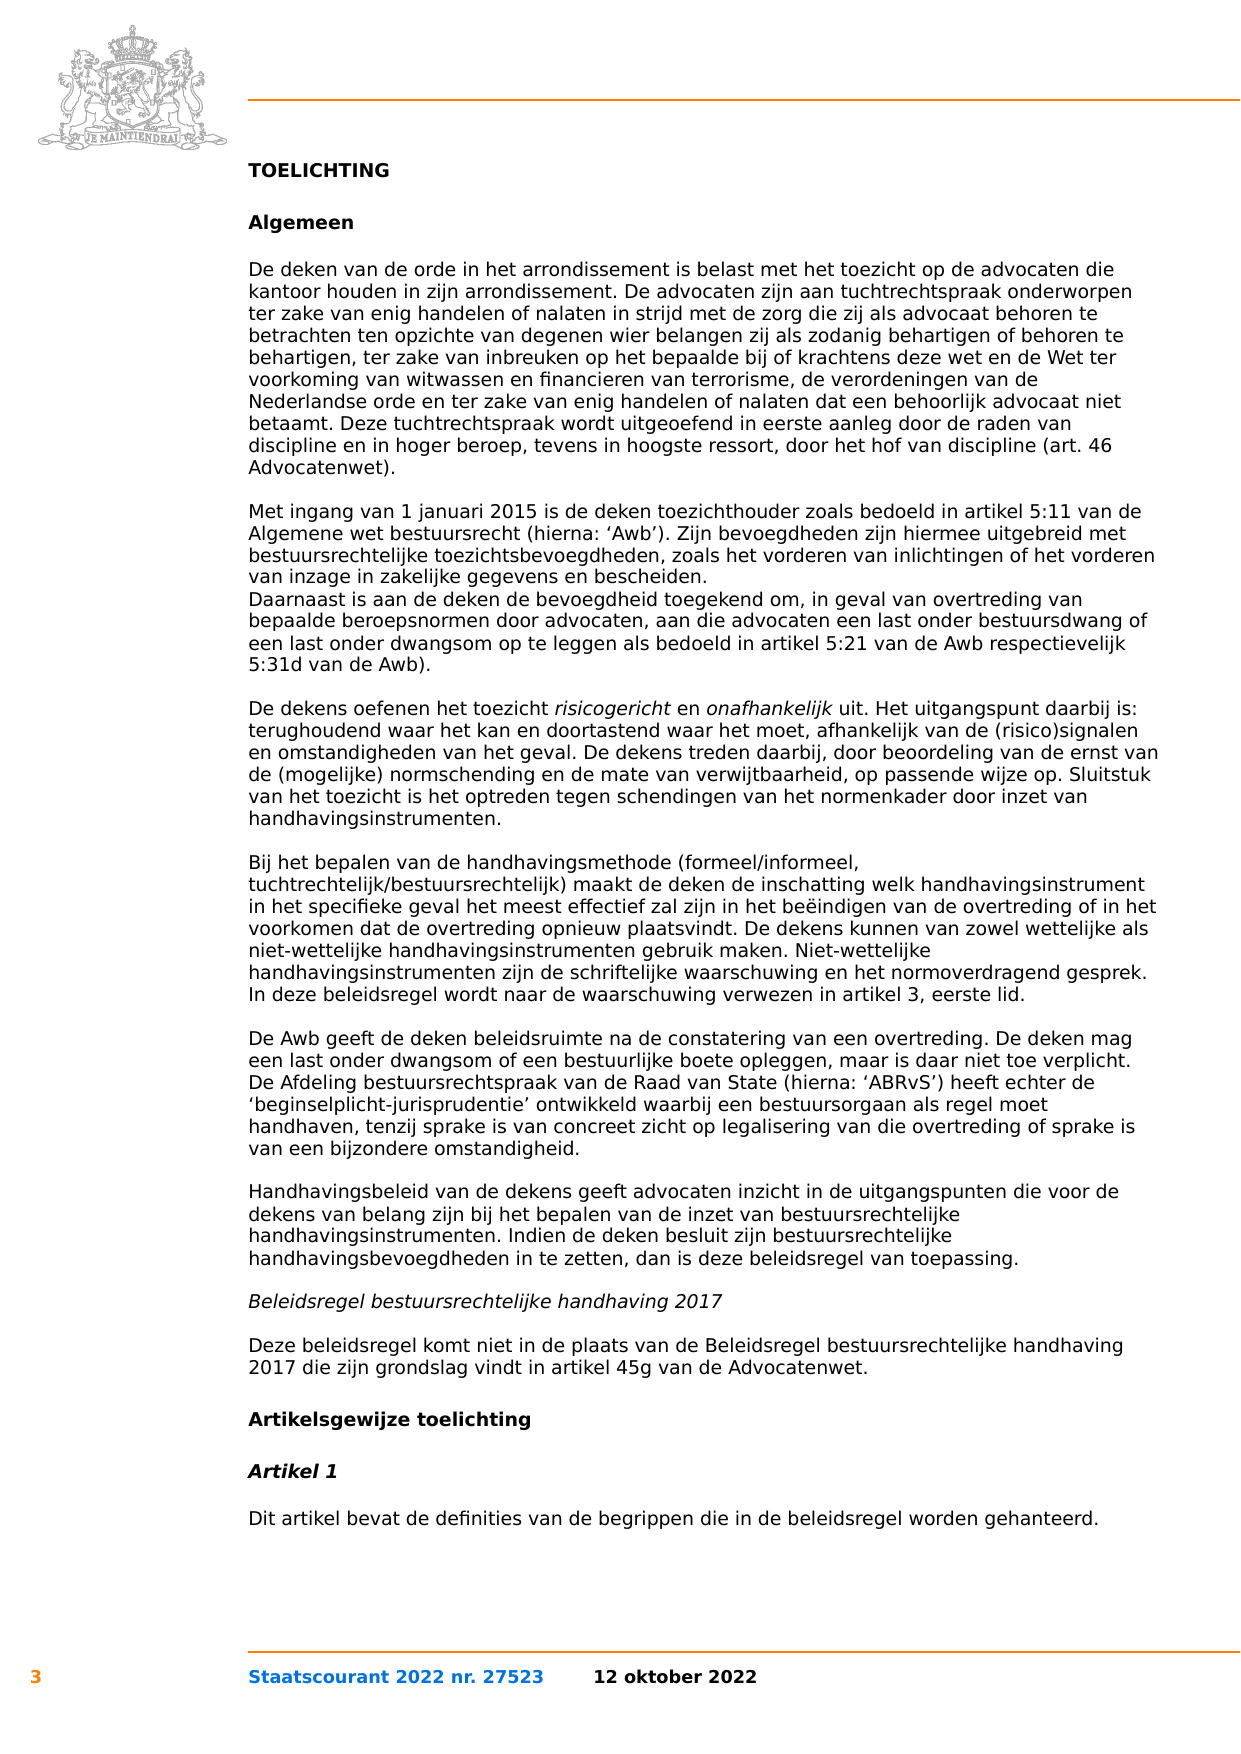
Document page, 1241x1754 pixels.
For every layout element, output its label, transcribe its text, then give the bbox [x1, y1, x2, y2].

text De deken van de orde in het arrondissement is belast met het toezicht op de advocaten die kantoor houden in zijn arrondissement. De advocaten zijn aan tuchtrechtspraak onderworpen ter zake van enig handelen of nalaten in strijd met de zorg die zij als advocaat behoren te betrachten ten opzichte van degenen wier belangen zij als zodanig behartigen of behoren te behartigen, ter zake van inbreuken op het bepaalde bij of krachtens deze wet en de Wet ter voorkoming van witwassen en financieren van terrorisme, de verordeningen van de Nederlandse orde en ter zake van enig handelen of nalaten dat een behoorlijk advocaat niet betaamt. Deze tuchtrechtspraak wordt uitgeoefend in eerste aanleg door de raden van discipline en in hoger beroep, tevens in hoogste ressort, door het hof van discipline (art. 46 Advocatenwet). [248, 259, 1163, 479]
text De dekens oefenen het toezicht risicogericht en onafhankelijk uit. Het uitgangspunt daarbij is: terughoudend waar het kan en doortastend waar het moet, afhankelijk van de (risico)signalen en omstandigheden van het geval. De dekens treden daarbij, door beoordeling van de ernst van de (mogelijke) normschending en de mate van verwijtbaarheid, op passende wijze op. Sluitstuk van het toezicht is het optreden tegen schendingen van het normenkader door inzet van handhavingsinstrumenten. [248, 698, 1163, 830]
picture [38, 25, 227, 150]
subtitle TOELICHTING [248, 160, 1163, 182]
text Dit artikel bevat de definities van de begrippen die in de beleidsregel worden gehanteerd. [248, 1508, 1163, 1530]
text Deze beleidsregel komt niet in de plaats van de Beleidsregel bestuursrechtelijke handhaving 2017 die zijn grondslag vindt in artikel 45g van de Advocatenwet. [248, 1335, 1163, 1379]
text Handhavingsbeleid van de dekens geeft advocaten inzicht in de uitgangspunten die voor de dekens van belang zijn bij het bepalen van de inzet van bestuursrechtelijke handhavingsinstrumenten. Indien de deken besluit zijn bestuursrechtelijke handhavingsbevoegdheden in te zetten, dan is deze beleidsregel van toepassing. [248, 1181, 1163, 1269]
subtitle Artikel 1 [248, 1461, 1163, 1483]
text De Awb geeft de deken beleidsruimte na de constatering van een overtreding. De deken mag een last onder dwangsom of een bestuurlijke boete opleggen, maar is daar niet toe verplicht. De Afdeling bestuursrechtspraak van de Raad van State (hierna: ‘ABRvS’) heeft echter de ‘beginselplicht-jurisprudentie’ ontwikkeld waarbij een bestuursorgaan als regel moet handhaven, tenzij sprake is van concreet zicht op legalisering van die overtreding of sprake is van een bijzondere omstandigheid. [248, 1028, 1163, 1159]
subtitle Beleidsregel bestuursrechtelijke handhaving 2017 [248, 1291, 1163, 1313]
text Bij het bepalen van de handhavingsmethode (formeel/informeel, tuchtrechtelijk/bestuursrechtelijk) maakt de deken de inschatting welk handhavingsinstrument in het specifieke geval het meest effectief zal zijn in het beëindigen van de overtreding of in het voorkomen dat de overtreding opnieuw plaatsvindt. De dekens kunnen van zowel wettelijke als niet-wettelijke handhavingsinstrumenten gebruik maken. Niet-wettelijke handhavingsinstrumenten zijn de schriftelijke waarschuwing en het normoverdragend gesprek. In deze beleidsregel wordt naar de waarschuwing verwezen in artikel 3, eerste lid. [248, 852, 1163, 1006]
text Daarnaast is aan de deken de bevoegdheid toegekend om, in geval van overtreding van bepaalde beroepsnormen door advocaten, aan die advocaten een last onder bestuursdwang of een last onder dwangsom op te leggen als bedoeld in artikel 5:21 van de Awb respectievelijk 5:31d van de Awb). [248, 588, 1163, 676]
subtitle Artikelsgewijze toelichting [248, 1409, 1163, 1431]
text Met ingang van 1 januari 2015 is de deken toezichthouder zoals bedoeld in artikel 5:11 van de Algemene wet bestuursrecht (hierna: ‘Awb’). Zijn bevoegdheden zijn hiermee uitgebreid met bestuursrechtelijke toezichtsbevoegdheden, zoals het vorderen van inlichtingen of het vorderen van inzage in zakelijke gegevens en bescheiden. [248, 501, 1163, 588]
subtitle Algemeen [248, 212, 1163, 234]
